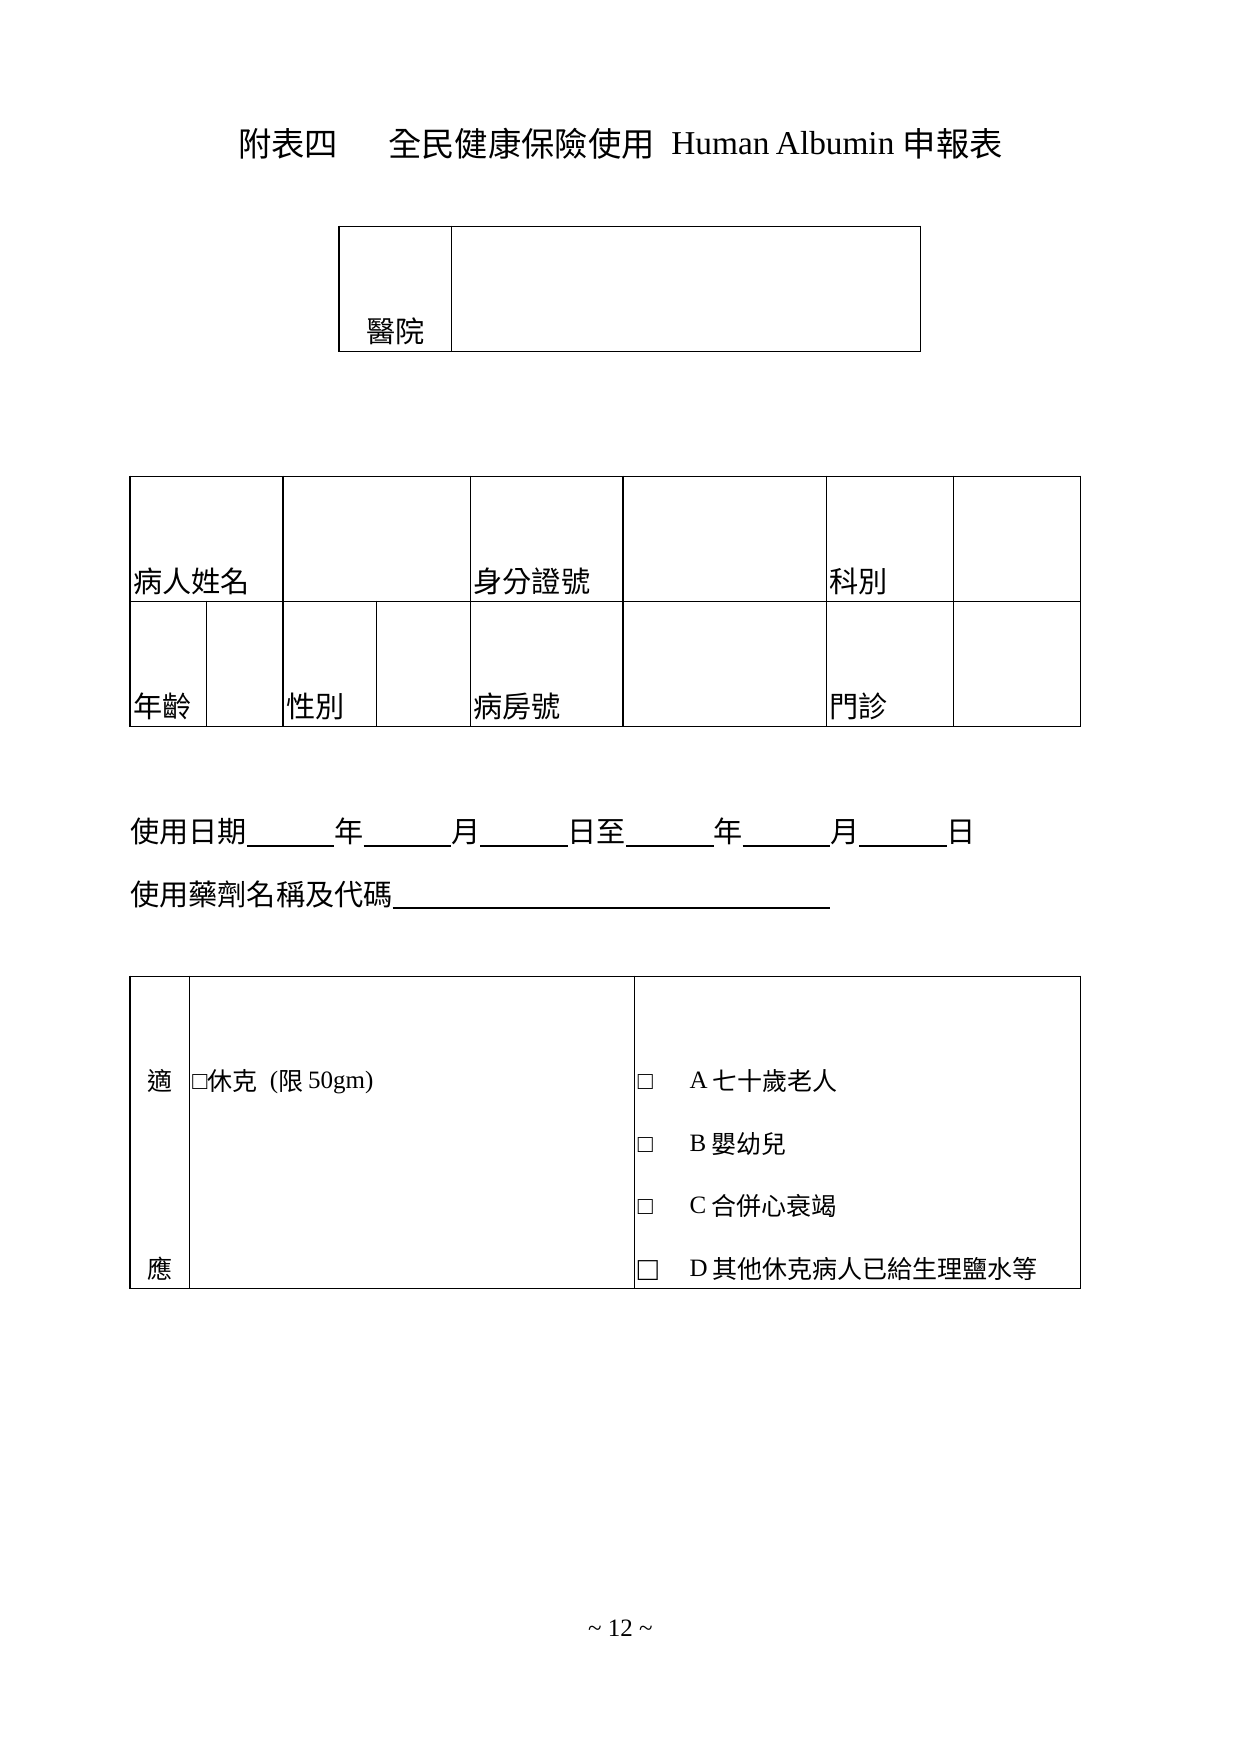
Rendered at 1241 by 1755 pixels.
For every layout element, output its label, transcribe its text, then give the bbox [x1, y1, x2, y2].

table_header [130, 226, 338, 351]
text 使用藥劑名稱及代碼 [130, 851, 1110, 913]
table_cell [377, 602, 470, 726]
table_cell [954, 602, 1080, 726]
table_header [954, 477, 1080, 601]
table_header [284, 477, 470, 601]
table_header 病人姓名 [131, 477, 282, 601]
table_cell 門診 [827, 602, 953, 726]
table_cell 年齡 [131, 602, 206, 726]
table_header □休克 (限50gm) [190, 977, 634, 1288]
table_cell 性別 [284, 602, 376, 726]
table_header 醫院 [340, 227, 451, 351]
table_header [452, 227, 920, 351]
text 使用日期 年 月 日至 年 月 日 [130, 788, 1110, 851]
table_header 科別 [827, 477, 953, 601]
table_cell [207, 602, 282, 726]
table_header 適 應 [131, 977, 189, 1288]
text 附表四 全民健康保險使用 Human Albumin 申報表 [130, 101, 1110, 163]
table_header [624, 477, 826, 601]
table_header 身分證號 [471, 477, 622, 601]
table_cell [624, 602, 826, 726]
table_header A七十歲老人 B嬰幼兒 C合併心衰竭 D其他休克病人已給生理鹽水等 [635, 977, 1080, 1288]
table_cell 病房號 [471, 602, 622, 726]
